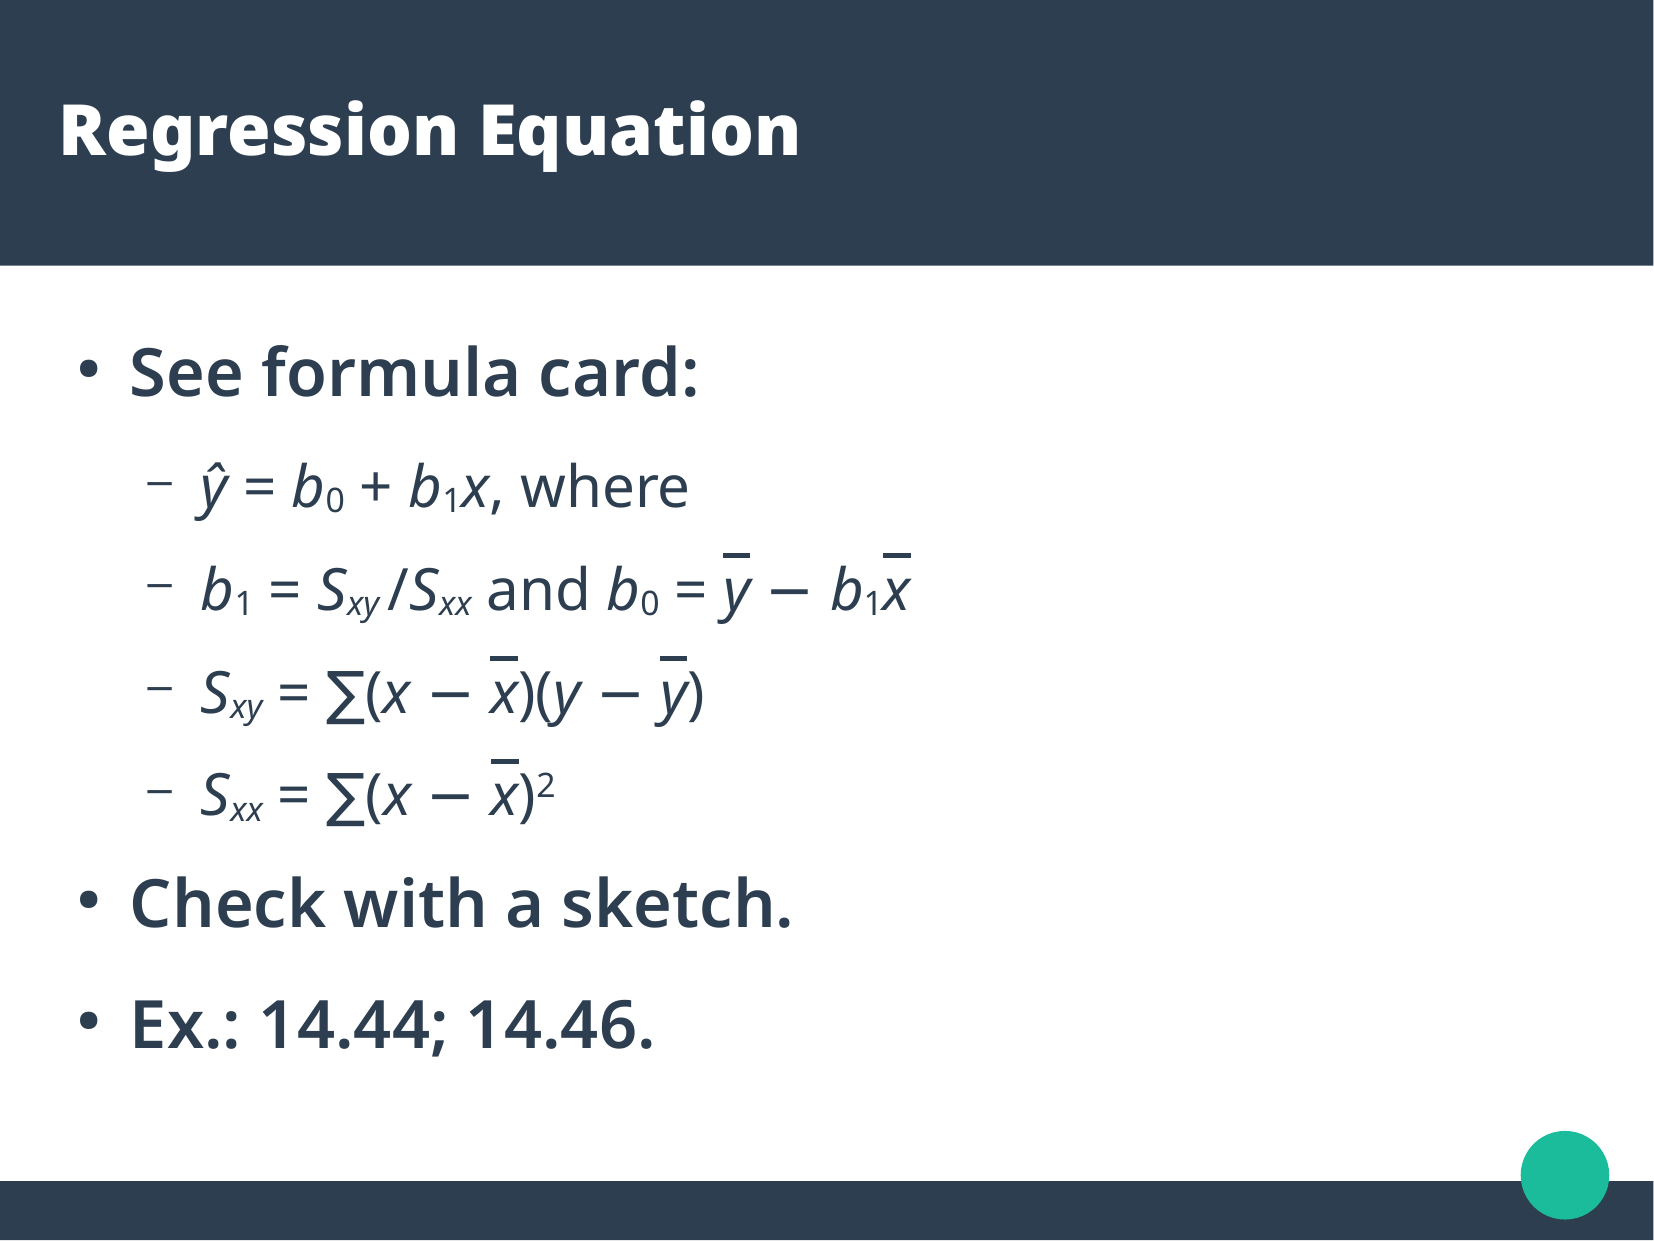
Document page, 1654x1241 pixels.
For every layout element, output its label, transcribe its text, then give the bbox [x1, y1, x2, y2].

list See formula card: ŷ = b0 + b1x, where b1 = Sxy /Sxx and b0 = y − b1x Sxy = ∑(x − x)(y − y) Sxx = ∑(x − x)2 Check with a sketch. Ex.: 14.44; 14.46. [59, 324, 1595, 1152]
title Regression Equation [59, 49, 1595, 207]
